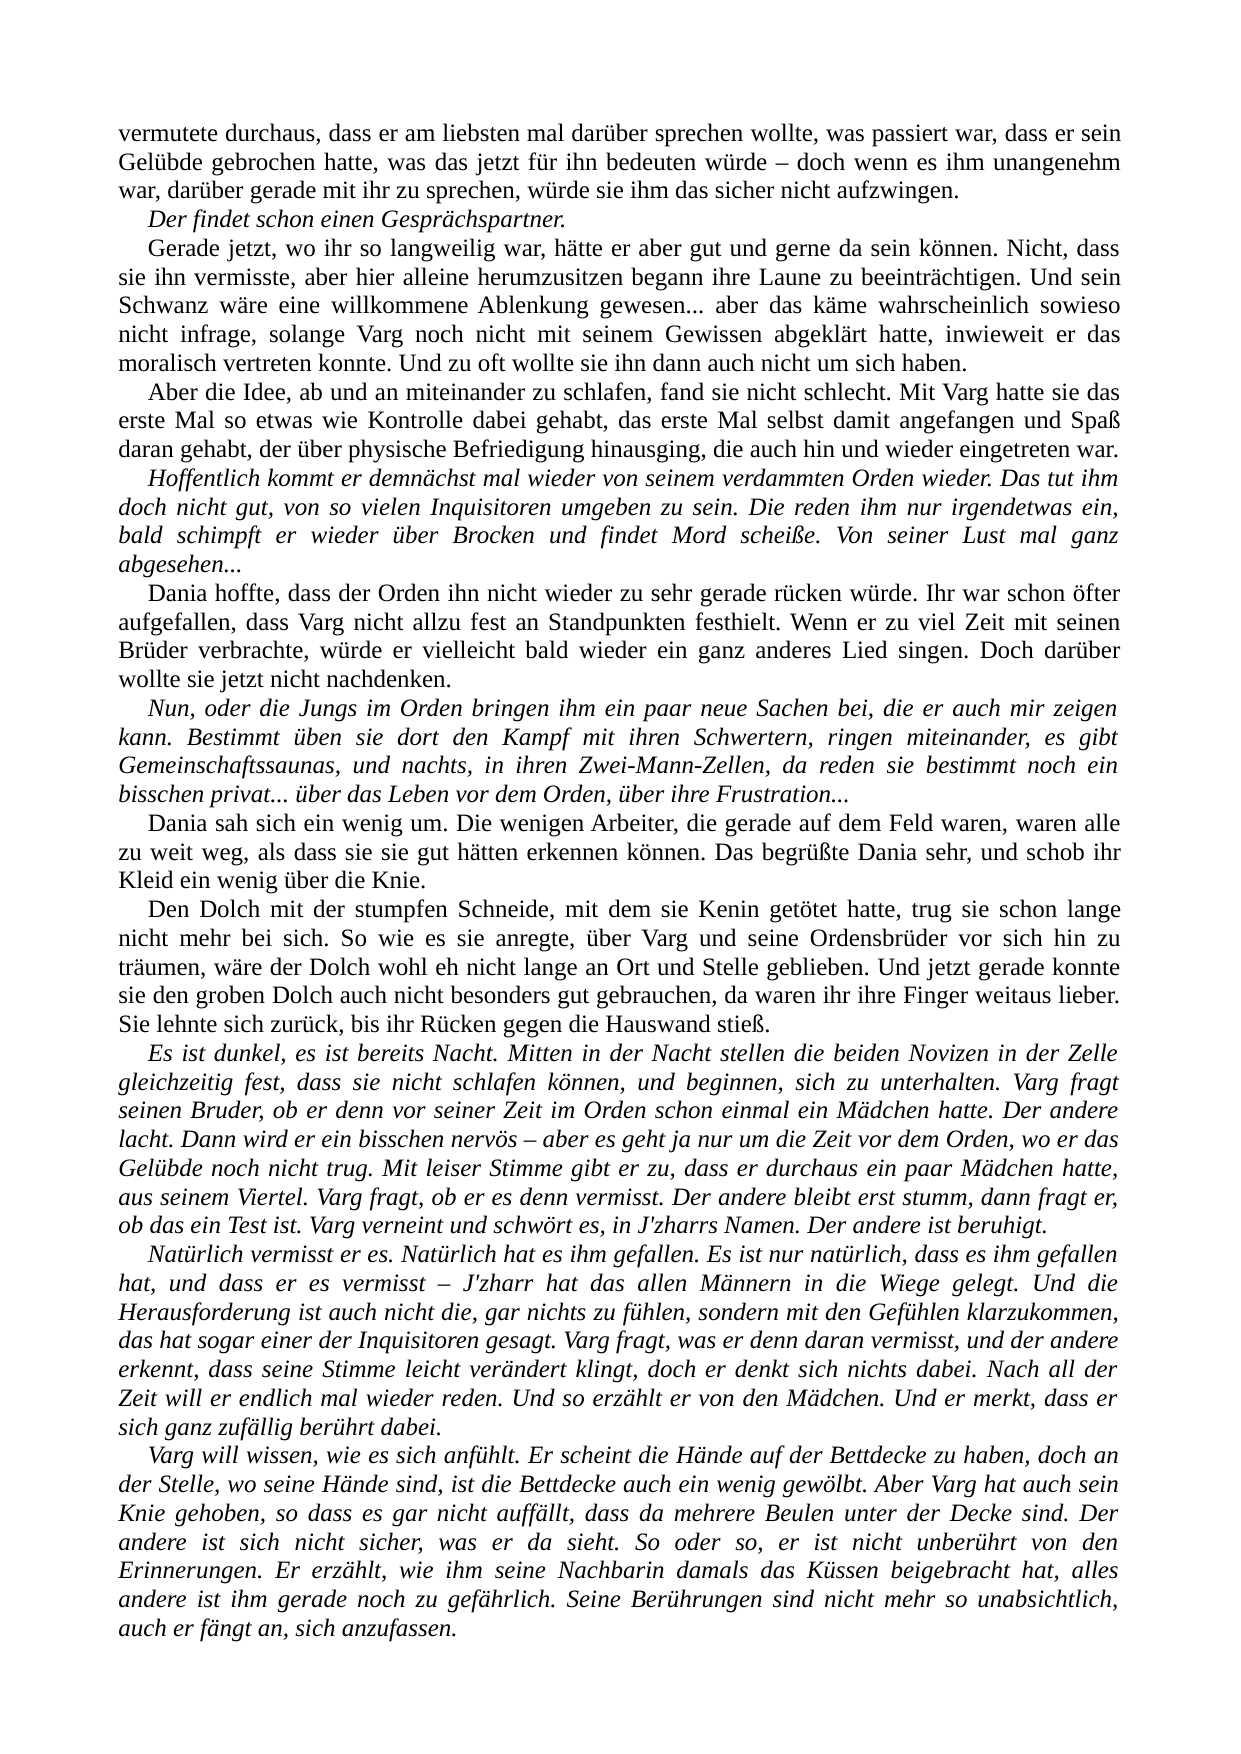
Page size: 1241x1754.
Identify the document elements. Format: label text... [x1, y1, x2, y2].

text Natürlich vermisst er es. Natürlich hat es ihm gefallen. Es ist nur natürlich, dass es ihm gefallen hat, und dass er es vermisst – J'zharr hat das allen Männern in die Wiege gelegt. Und die Herausforderung ist auch nicht die, gar nichts zu fühlen, sondern mit den Gefühlen klarzukommen, das hat sogar einer der Inquisitoren gesagt. Varg fragt, was er denn daran vermisst, und der andere erkennt, dass seine Stimme leicht verändert klingt, doch er denkt sich nichts dabei. Nach all der Zeit will er endlich mal wieder reden. Und so erzählt er von den Mädchen. Und er merkt, dass er sich ganz zufällig berührt dabei. [118, 1239, 1122, 1441]
text Gerade jetzt, wo ihr so langweilig war, hätte er aber gut und gerne da sein können. Nicht, dass sie ihn vermisste, aber hier alleine herumzusitzen begann ihre Laune zu beeinträchtigen. Und sein Schwanz wäre eine willkommene Ablenkung gewesen... aber das käme wahrscheinlich sowieso nicht infrage, solange Varg noch nicht mit seinem Gewissen abgeklärt hatte, inwieweit er das moralisch vertreten konnte. Und zu oft wollte sie ihn dann auch nicht um sich haben. [118, 233, 1122, 377]
text Hoffentlich kommt er demnächst mal wieder von seinem verdammten Orden wieder. Das tut ihm doch nicht gut, von so vielen Inquisitoren umgeben zu sein. Die reden ihm nur irgendetwas ein, bald schimpft er wieder über Brocken und findet Mord scheiße. Von seiner Lust mal ganz abgesehen... [118, 463, 1122, 578]
text Es ist dunkel, es ist bereits Nacht. Mitten in der Nacht stellen die beiden Novizen in der Zelle gleichzeitig fest, dass sie nicht schlafen können, und beginnen, sich zu unterhalten. Varg fragt seinen Bruder, ob er denn vor seiner Zeit im Orden schon einmal ein Mädchen hatte. Der andere lacht. Dann wird er ein bisschen nervös – aber es geht ja nur um die Zeit vor dem Orden, wo er das Gelübde noch nicht trug. Mit leiser Stimme gibt er zu, dass er durchaus ein paar Mädchen hatte, aus seinem Viertel. Varg fragt, ob er es denn vermisst. Der andere bleibt erst stumm, dann fragt er, ob das ein Test ist. Varg verneint und schwört es, in J'zharrs Namen. Der andere ist beruhigt. [118, 1038, 1122, 1239]
text Aber die Idee, ab und an miteinander zu schlafen, fand sie nicht schlecht. Mit Varg hatte sie das erste Mal so etwas wie Kontrolle dabei gehabt, das erste Mal selbst damit angefangen und Spaß daran gehabt, der über physische Befriedigung hinausging, die auch hin und wieder eingetreten war. [118, 377, 1122, 463]
text Nun, oder die Jungs im Orden bringen ihm ein paar neue Sachen bei, die er auch mir zeigen kann. Bestimmt üben sie dort den Kampf mit ihren Schwertern, ringen miteinander, es gibt Gemeinschaftssaunas, und nachts, in ihren Zwei-Mann-Zellen, da reden sie bestimmt noch ein bisschen privat... über das Leben vor dem Orden, über ihre Frustration... [118, 693, 1122, 808]
text Varg will wissen, wie es sich anfühlt. Er scheint die Hände auf der Bettdecke zu haben, doch an der Stelle, wo seine Hände sind, ist die Bettdecke auch ein wenig gewölbt. Aber Varg hat auch sein Knie gehoben, so dass es gar nicht auffällt, dass da mehrere Beulen unter der Decke sind. Der andere ist sich nicht sicher, was er da sieht. So oder so, er ist nicht unberührt von den Erinnerungen. Er erzählt, wie ihm seine Nachbarin damals das Küssen beigebracht hat, alles andere ist ihm gerade noch zu gefährlich. Seine Berührungen sind nicht mehr so unabsichtlich, auch er fängt an, sich anzufassen. [118, 1441, 1122, 1642]
text Der findet schon einen Gesprächspartner. [118, 204, 1122, 233]
text Den Dolch mit der stumpfen Schneide, mit dem sie Kenin getötet hatte, trug sie schon lange nicht mehr bei sich. So wie es sie anregte, über Varg und seine Ordensbrüder vor sich hin zu träumen, wäre der Dolch wohl eh nicht lange an Ort und Stelle geblieben. Und jetzt gerade konnte sie den groben Dolch auch nicht besonders gut gebrauchen, da waren ihr ihre Finger weitaus lieber. Sie lehnte sich zurück, bis ihr Rücken gegen die Hauswand stieß. [118, 894, 1122, 1038]
text Dania sah sich ein wenig um. Die wenigen Arbeiter, die gerade auf dem Feld waren, waren alle zu weit weg, als dass sie sie gut hätten erkennen können. Das begrüßte Dania sehr, und schob ihr Kleid ein wenig über die Knie. [118, 808, 1122, 894]
text Dania hoffte, dass der Orden ihn nicht wieder zu sehr gerade rücken würde. Ihr war schon öfter aufgefallen, dass Varg nicht allzu fest an Standpunkten festhielt. Wenn er zu viel Zeit mit seinen Brüder verbrachte, würde er vielleicht bald wieder ein ganz anderes Lied singen. Doch darüber wollte sie jetzt nicht nachdenken. [118, 578, 1122, 693]
text vermutete durchaus, dass er am liebsten mal darüber sprechen wollte, was passiert war, dass er sein Gelübde gebrochen hatte, was das jetzt für ihn bedeuten würde – doch wenn es ihm unangenehm war, darüber gerade mit ihr zu sprechen, würde sie ihm das sicher nicht aufzwingen. [118, 118, 1122, 204]
